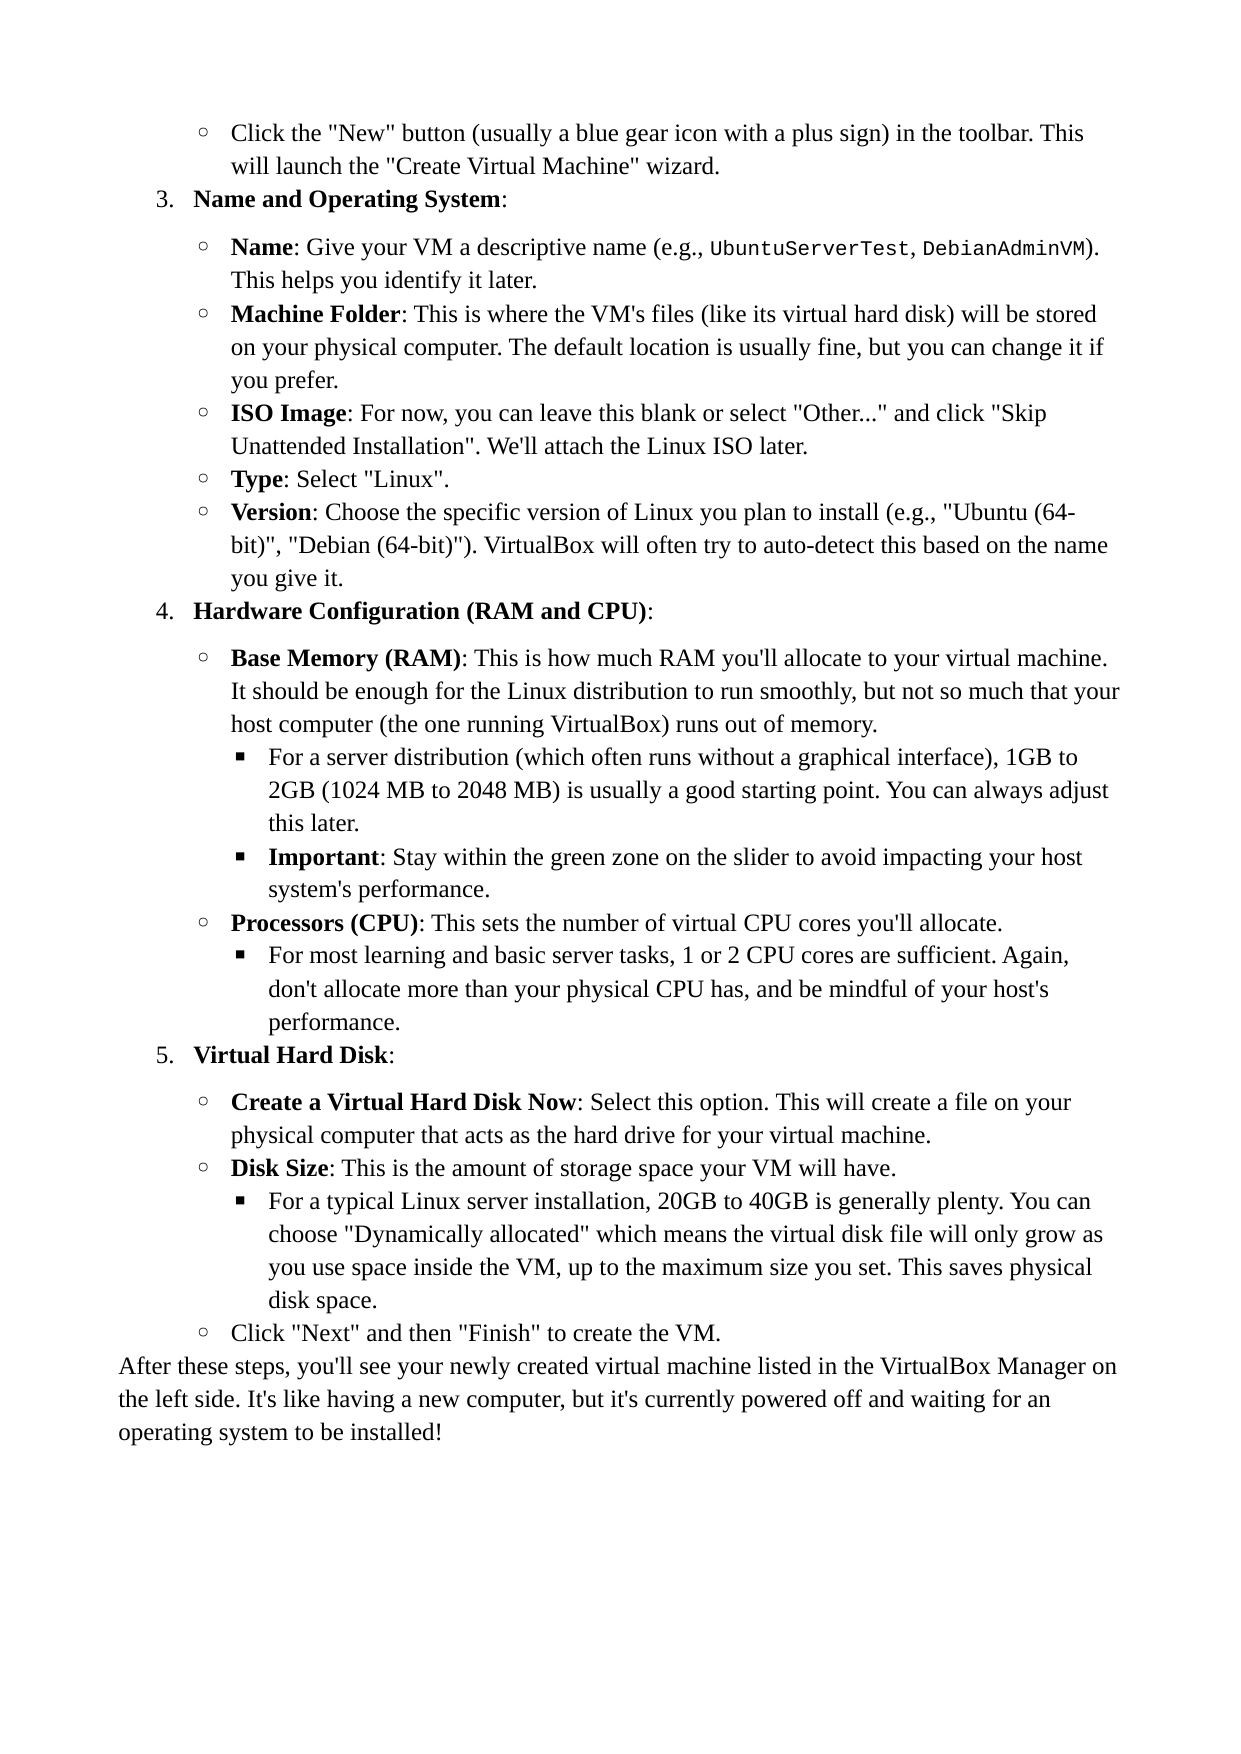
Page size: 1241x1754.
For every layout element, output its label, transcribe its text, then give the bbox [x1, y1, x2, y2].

list Create a Virtual Hard Disk Now: Select this option. This will create a file on your physical computer that acts as the hard drive for your virtual machine. [193, 1087, 1122, 1149]
list ISO Image: For now, you can leave this blank or select "Other..." and click "Skip Unattended Installation". We'll attach the Linux ISO later. [193, 398, 1122, 459]
list Important: Stay within the green zone on the slider to avoid impacting your host system's performance. [231, 842, 1122, 903]
list Click "Next" and then "Finish" to create the VM. [193, 1318, 1122, 1347]
list For most learning and basic server tasks, 1 or 2 CPU cores are sufficient. Again, don't allocate more than your physical CPU has, and be mindful of your host's performance. [231, 941, 1122, 1035]
text After these steps, you'll see your newly created virtual machine listed in the VirtualBox Manager on the left side. It's like having a new computer, but it's currently powered off and waiting for an operating system to be installed! [118, 1351, 1122, 1446]
list Machine Folder: This is where the VM's files (like its virtual hard disk) will be stored on your physical computer. The default location is usually fine, but you can change it if you prefer. [193, 299, 1122, 393]
list Name: Give your VM a descriptive name (e.g., UbuntuServerTest, DebianAdminVM). This helps you identify it later. [193, 232, 1122, 294]
list Name and Operating System: [156, 184, 1122, 213]
list Disk Size: This is the amount of storage space your VM will have. [193, 1153, 1122, 1182]
list Version: Choose the specific version of Linux you plan to install (e.g., "Ubuntu (64-bit)", "Debian (64-bit)"). VirtualBox will often try to auto-detect this based on the name you give it. [193, 497, 1122, 592]
list Base Memory (RAM): This is how much RAM you'll allocate to your virtual machine. It should be enough for the Linux distribution to run smoothly, but not so much that your host computer (the one running VirtualBox) runs out of memory. [193, 643, 1122, 738]
list Click the "New" button (usually a blue gear icon with a plus sign) in the toolbar. This will launch the "Create Virtual Machine" wizard. [193, 118, 1122, 180]
list For a typical Linux server installation, 20GB to 40GB is generally plenty. You can choose "Dynamically allocated" which means the virtual disk file will only grow as you use space inside the VM, up to the maximum size you set. This saves physical disk space. [231, 1186, 1122, 1314]
list Hardware Configuration (RAM and CPU): [156, 596, 1122, 624]
list Type: Select "Linux". [193, 464, 1122, 492]
list Virtual Hard Disk: [156, 1040, 1122, 1068]
list For a server distribution (which often runs without a graphical interface), 1GB to 2GB (1024 MB to 2048 MB) is usually a good starting point. You can always adjust this later. [231, 742, 1122, 837]
list Processors (CPU): This sets the number of virtual CPU cores you'll allocate. [193, 908, 1122, 936]
